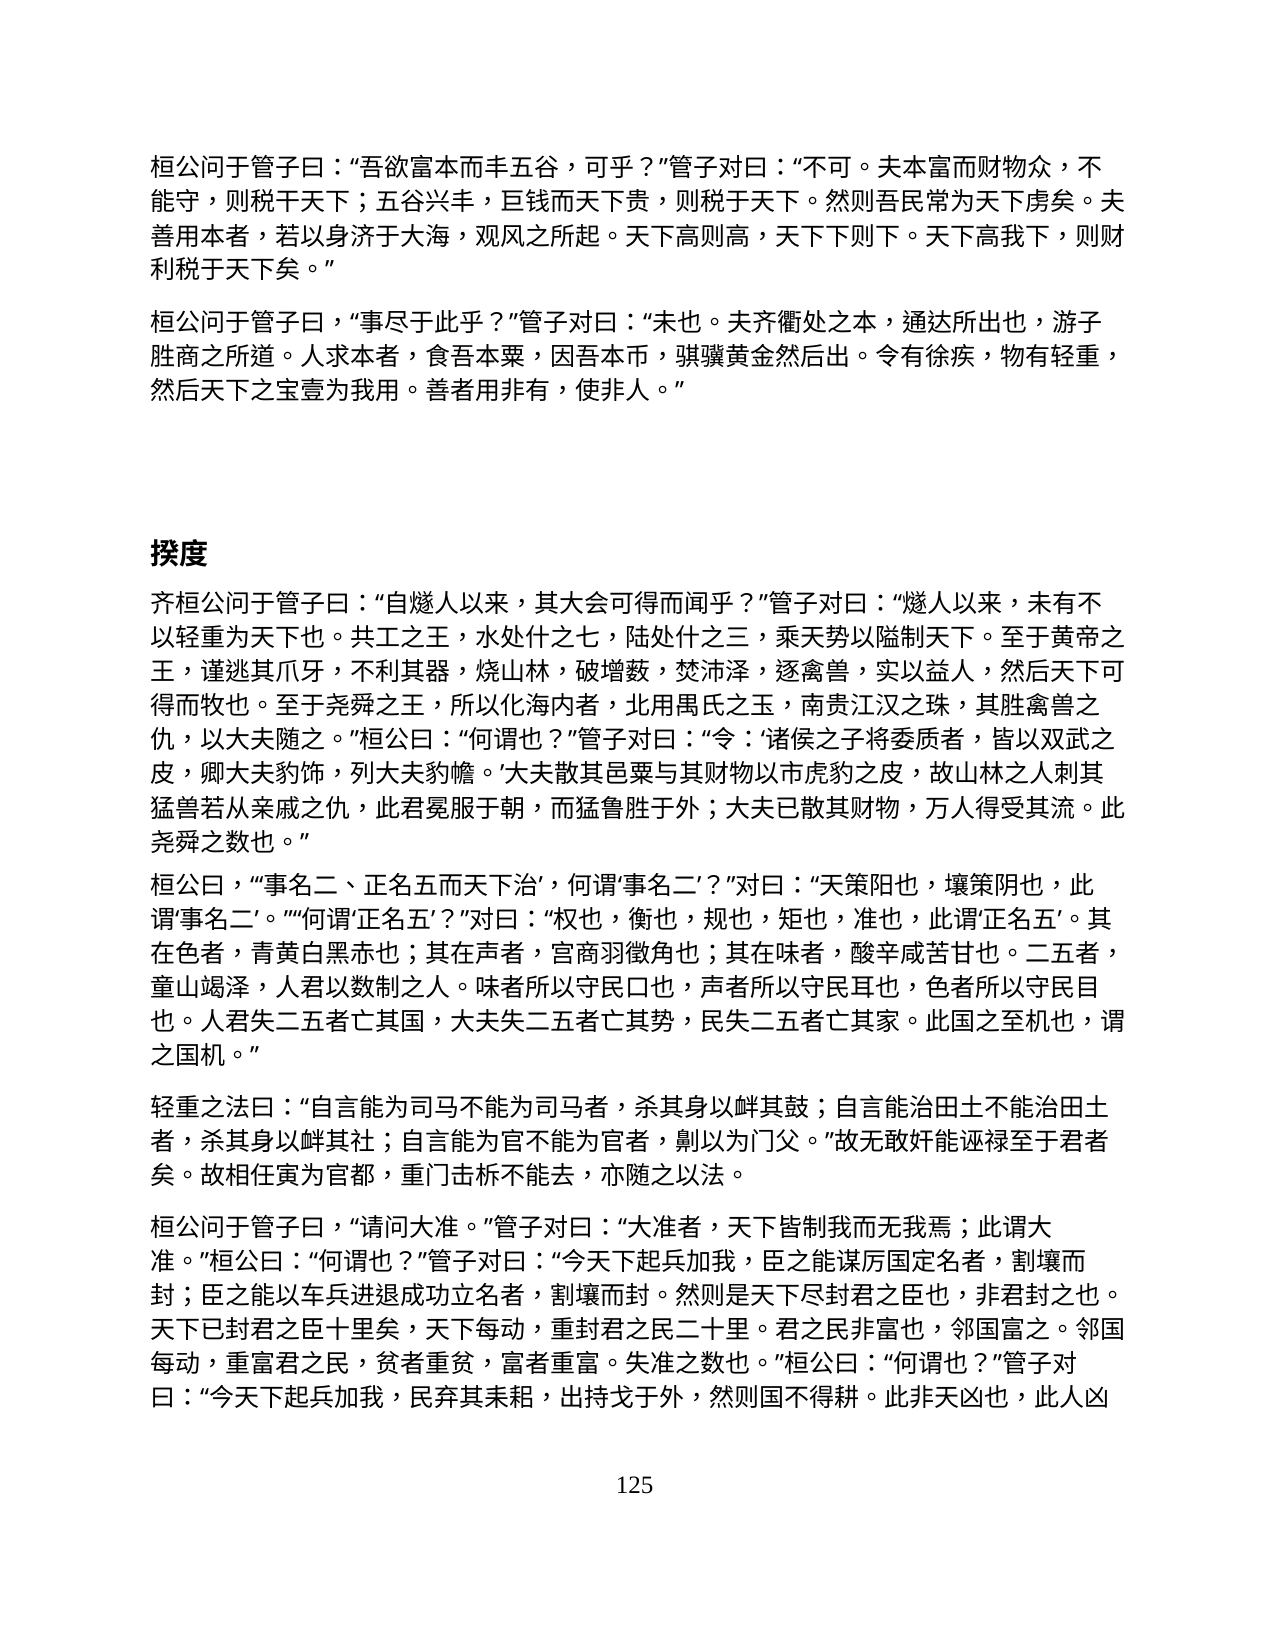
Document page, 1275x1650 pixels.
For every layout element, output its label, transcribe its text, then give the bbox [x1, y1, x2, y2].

text 桓公问于管子曰：“吾欲富本而丰五谷，可乎？”管子对曰：“不可。夫本富而财物众，不能守，则税干天下；五谷兴丰，巨钱而天下贵，则税于天下。然则吾民常为天下虏矣。夫善用本者，若以身济于大海，观风之所起。天下高则高，天下下则下。天下高我下，则财利税于天下矣。” [150, 150, 1125, 286]
subtitle 揆度 [150, 534, 1125, 573]
text 轻重之法曰：“自言能为司马不能为司马者，杀其身以衅其鼓；自言能治田土不能治田土者，杀其身以衅其社；自言能为官不能为官者，劓以为门父。”故无敢奸能诬禄至于君者矣。故相任寅为官都，重门击柝不能去，亦随之以法。 [150, 1089, 1125, 1192]
text 桓公曰，“‘事名二、正名五而天下治’，何谓‘事名二’？”对曰：“天策阳也，壤策阴也，此谓‘事名二’。”“何谓‘正名五’？”对曰：“权也，衡也，规也，矩也，准也，此谓‘正名五’。其在色者，青黄白黑赤也；其在声者，宫商羽徵角也；其在味者，酸辛咸苦甘也。二五者，童山竭泽，人君以数制之人。味者所以守民口也，声者所以守民耳也，色者所以守民目也。人君失二五者亡其国，大夫失二五者亡其势，民失二五者亡其家。此国之至机也，谓之国机。” [150, 867, 1125, 1072]
text 桓公问于管子曰，“请问大准。”管子对曰：“大准者，天下皆制我而无我焉；此谓大准。”桓公曰：“何谓也？”管子对曰：“今天下起兵加我，臣之能谋厉国定名者，割壤而封；臣之能以车兵进退成功立名者，割壤而封。然则是天下尽封君之臣也，非君封之也。天下已封君之臣十里矣，天下每动，重封君之民二十里。君之民非富也，邻国富之。邻国每动，重富君之民，贫者重贫，富者重富。失准之数也。”桓公曰：“何谓也？”管子对曰：“今天下起兵加我，民弃其耒耜，出持戈于外，然则国不得耕。此非天凶也，此人凶 [150, 1210, 1125, 1414]
text 桓公问于管子曰，“事尽于此乎？”管子对曰：“未也。夫齐衢处之本，通达所出也，游子胜商之所道。人求本者，食吾本粟，因吾本币，骐骥黄金然后出。令有徐疾，物有轻重，然后天下之宝壹为我用。善者用非有，使非人。” [150, 304, 1125, 406]
text 齐桓公问于管子曰：“自燧人以来，其大会可得而闻乎？”管子对曰：“燧人以来，未有不以轻重为天下也。共工之王，水处什之七，陆处什之三，乘天势以隘制天下。至于黄帝之王，谨逃其爪牙，不利其器，烧山林，破增薮，焚沛泽，逐禽兽，实以益人，然后天下可得而牧也。至于尧舜之王，所以化海内者，北用禺氏之玉，南贵江汉之珠，其胜禽兽之仇，以大夫随之。”桓公曰：“何谓也？”管子对曰：“令：‘诸侯之子将委质者，皆以双武之皮，卿大夫豹饰，列大夫豹幨。’大夫散其邑粟与其财物以市虎豹之皮，故山林之人刺其猛兽若从亲戚之仇，此君冕服于朝，而猛鲁胜于外；大夫已散其财物，万人得受其流。此尧舜之数也。” [150, 586, 1125, 858]
